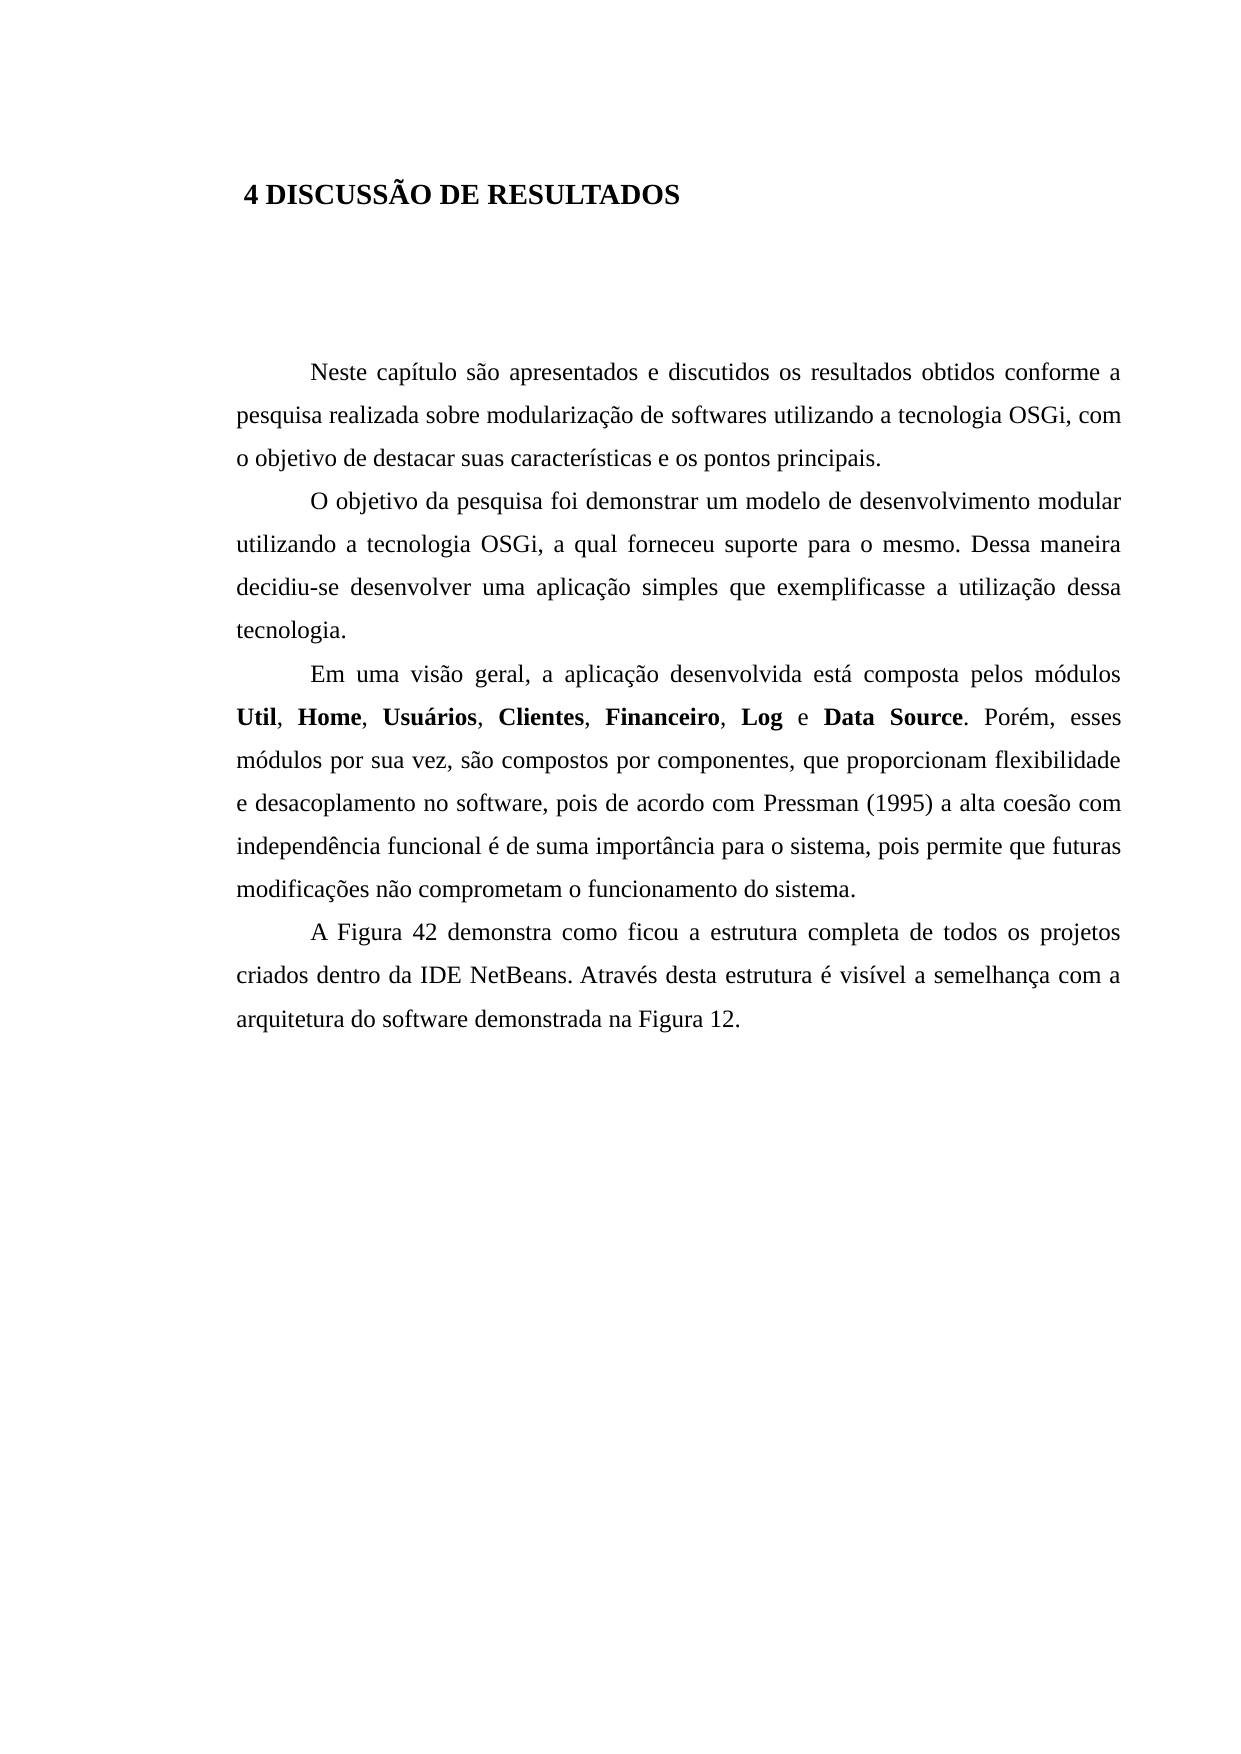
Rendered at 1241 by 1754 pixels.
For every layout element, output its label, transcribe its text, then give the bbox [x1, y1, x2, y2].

subtitle Discussão de resultados [236, 177, 1122, 211]
text O objetivo da pesquisa foi demonstrar um modelo de desenvolvimento modular utilizando a tecnologia OSGi, a qual forneceu suporte para o mesmo. Dessa maneira decidiu-se desenvolver uma aplicação simples que exemplificasse a utilização dessa tecnologia. [236, 486, 1122, 644]
text Em uma visão geral, a aplicação desenvolvida está composta pelos módulos Util, Home, Usuários, Clientes, Financeiro, Log e Data Source. Porém, esses módulos por sua vez, são compostos por componentes, que proporcionam flexibilidade e desacoplamento no software, pois de acordo com Pressman (1995) a alta coesão com independência funcional é de suma importância para o sistema, pois permite que futuras modificações não comprometam o funcionamento do sistema. [236, 659, 1122, 903]
text A Figura 42 demonstra como ficou a estrutura completa de todos os projetos criados dentro da IDE NetBeans. Através desta estrutura é visível a semelhança com a arquitetura do software demonstrada na Figura 12. [236, 917, 1122, 1032]
text Neste capítulo são apresentados e discutidos os resultados obtidos conforme a pesquisa realizada sobre modularização de softwares utilizando a tecnologia OSGi, com o objetivo de destacar suas características e os pontos principais. [236, 357, 1122, 472]
